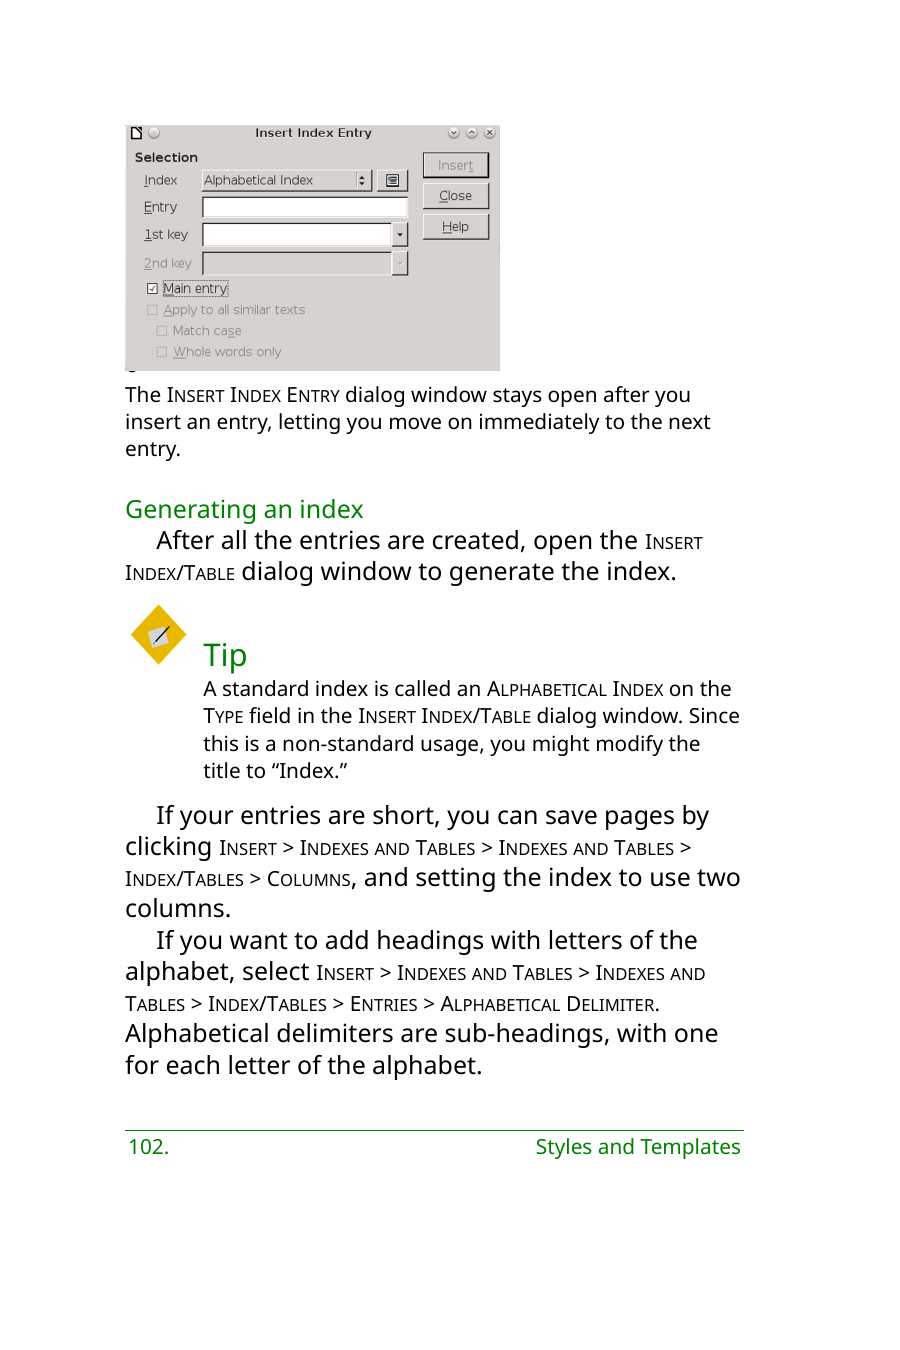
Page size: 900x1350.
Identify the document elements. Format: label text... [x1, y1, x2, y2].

text If your entries are short, you can save pages by clicking Insert > Indexes and Tables > Indexes and Tables > Index/Tables > Columns, and setting the index to use two columns. [125, 799, 744, 924]
table_header 0 [125, 125, 744, 373]
subtitle Generating an index [125, 493, 744, 524]
picture [126, 603, 189, 666]
picture [125, 125, 501, 371]
table_cell The Insert Index Entry dialog window stays open after you insert an entry, letting you move on immediately to the next entry. [125, 373, 744, 462]
text A standard index is called an Alphabetical Index on the Type field in the Insert Index/Table dialog window. Since this is a non-standard usage, you might modify the title to “Index.” [203, 675, 744, 783]
text After all the entries are created, open the Insert Index/Table dialog window to generate the index. [125, 524, 744, 587]
list Tip [125, 602, 744, 675]
text If you want to add headings with letters of the alphabet, select Insert > Indexes and Tables > Indexes and Tables > Index/Tables > Entries > Alphabetical Delimiter. Alphabetical delimiters are sub-headings, with one for each letter of the alphabet. [125, 924, 744, 1080]
